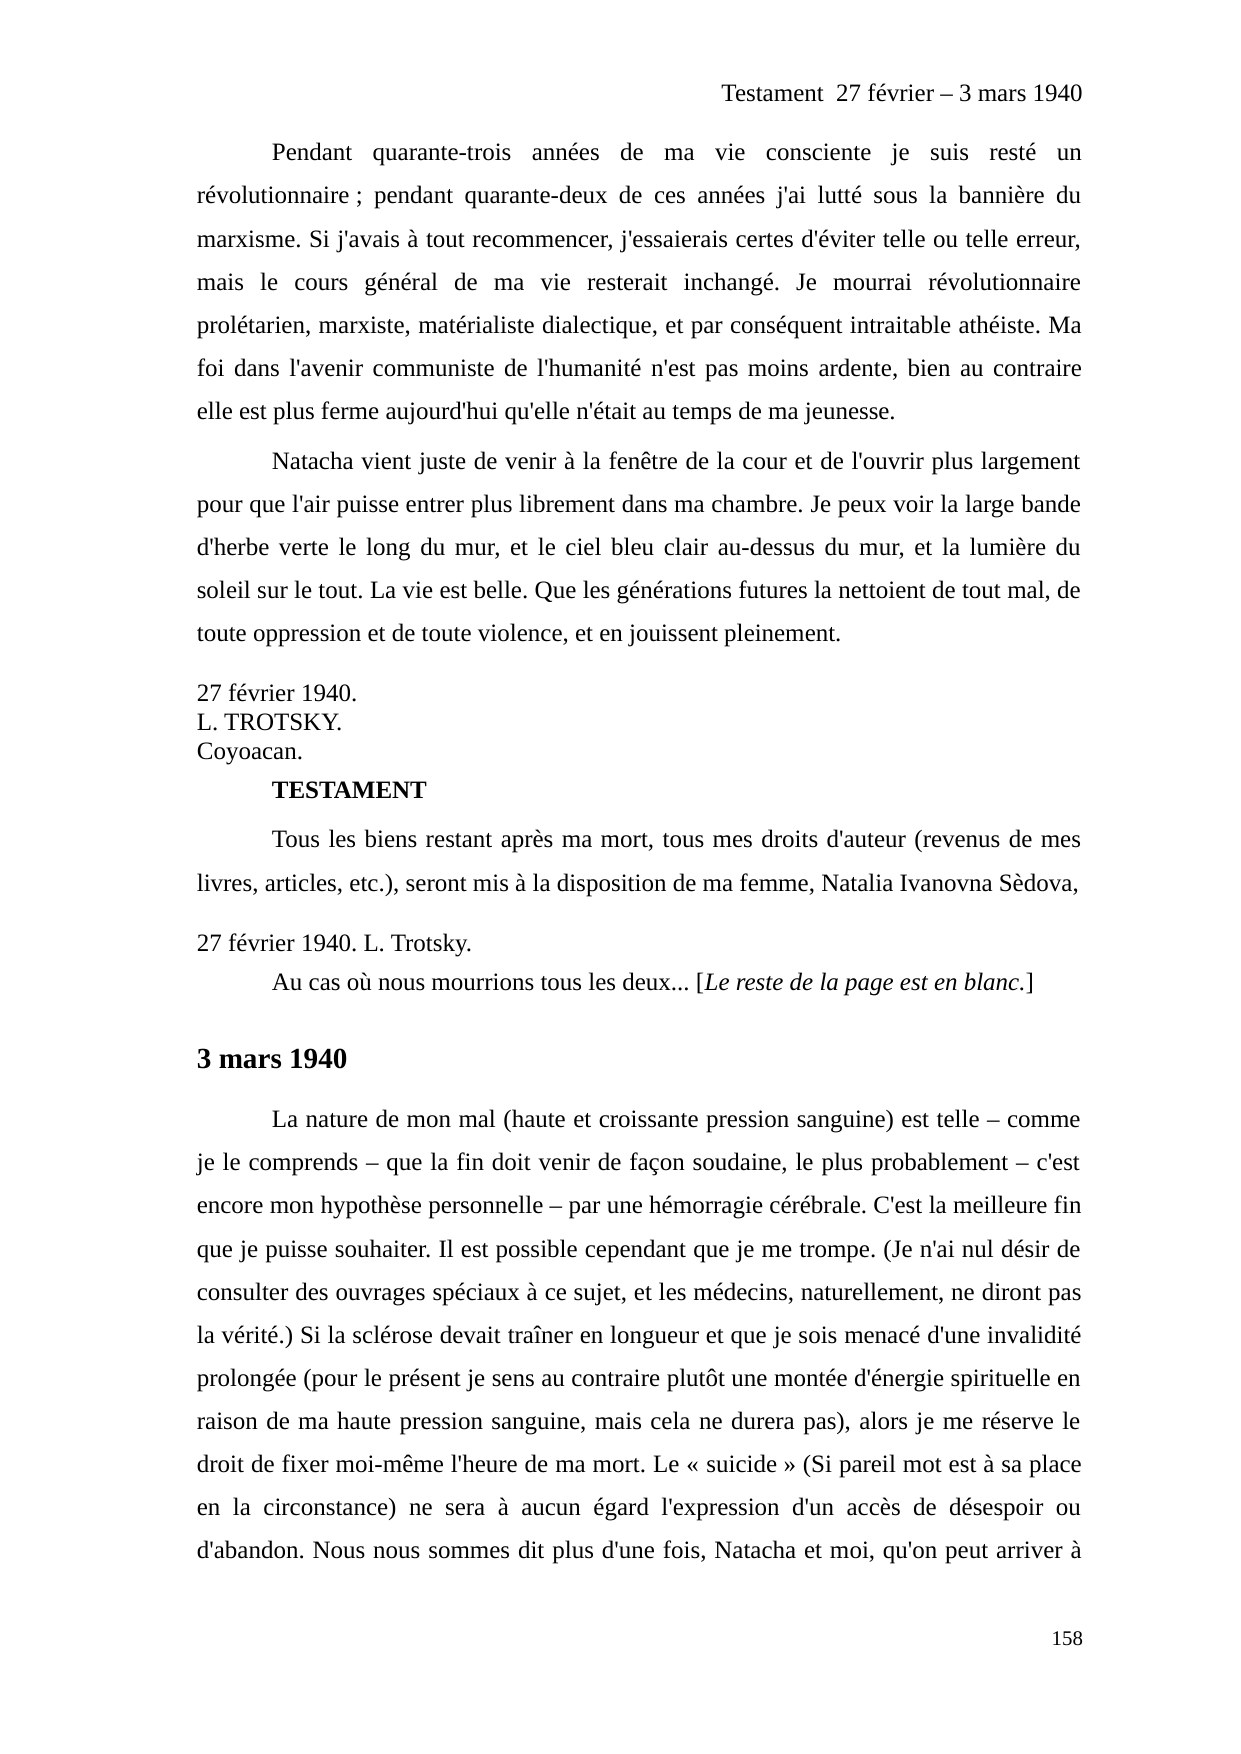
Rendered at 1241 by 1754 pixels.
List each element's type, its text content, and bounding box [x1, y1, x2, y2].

text 27 février 1940. L. Trotsky. [197, 928, 1082, 956]
text 27 février 1940. L. TROTSKY. Coyoacan. [197, 678, 1082, 764]
text Natacha vient juste de venir à la fenêtre de la cour et de l'ouvrir plus largement pour que l'air puisse entrer plus librement dans ma chambre. Je peux voir la large bande d'herbe verte le long du mur, et le ciel bleu clair au-dessus du mur, et la lumière du soleil sur le tout. La vie est belle. Que les générations futures la nettoient de tout mal, de toute oppression et de toute violence, et en jouissent pleinement. [197, 446, 1082, 647]
text La nature de mon mal (haute et croissante pression sanguine) est telle – comme je le comprends – que la fin doit venir de façon soudaine, le plus probablement – c'est encore mon hypothèse personnelle – par une hémorragie cérébrale. C'est la meilleure fin que je puisse souhaiter. Il est possible cependant que je me trompe. (Je n'ai nul désir de consulter des ouvrages spéciaux à ce sujet, et les médecins, naturellement, ne diront pas la vérité.) Si la sclérose devait traîner en longueur et que je sois menacé d'une invalidité prolongée (pour le présent je sens au contraire plutôt une montée d'énergie spirituelle en raison de ma haute pression sanguine, mais cela ne durera pas), alors je me réserve le droit de fixer moi-même l'heure de ma mort. Le « suicide » (Si pareil mot est à sa place en la circonstance) ne sera à aucun égard l'expression d'un accès de désespoir ou d'abandon. Nous nous sommes dit plus d'une fois, Natacha et moi, qu'on peut arriver à [197, 1104, 1082, 1564]
text TESTAMENT [197, 775, 1082, 804]
text Tous les biens restant après ma mort, tous mes droits d'auteur (revenus de mes livres, articles, etc.), seront mis à la disposition de ma femme, Natalia Ivanovna Sèdova, [197, 824, 1082, 896]
subtitle 3 mars 1940 [197, 1041, 1082, 1075]
text Pendant quarante-trois années de ma vie consciente je suis resté un révolutionnaire ; pendant quarante-deux de ces années j'ai lutté sous la bannière du marxisme. Si j'avais à tout recommencer, j'essaierais certes d'éviter telle ou telle erreur, mais le cours général de ma vie resterait inchangé. Je mourrai révolutionnaire prolétarien, marxiste, matérialiste dialectique, et par conséquent intraitable athéiste. Ma foi dans l'avenir communiste de l'humanité n'est pas moins ardente, bien au contraire elle est plus ferme aujourd'hui qu'elle n'était au temps de ma jeunesse. [197, 137, 1082, 425]
text Au cas où nous mourrions tous les deux... [Le reste de la page est en blanc.] [197, 967, 1082, 996]
